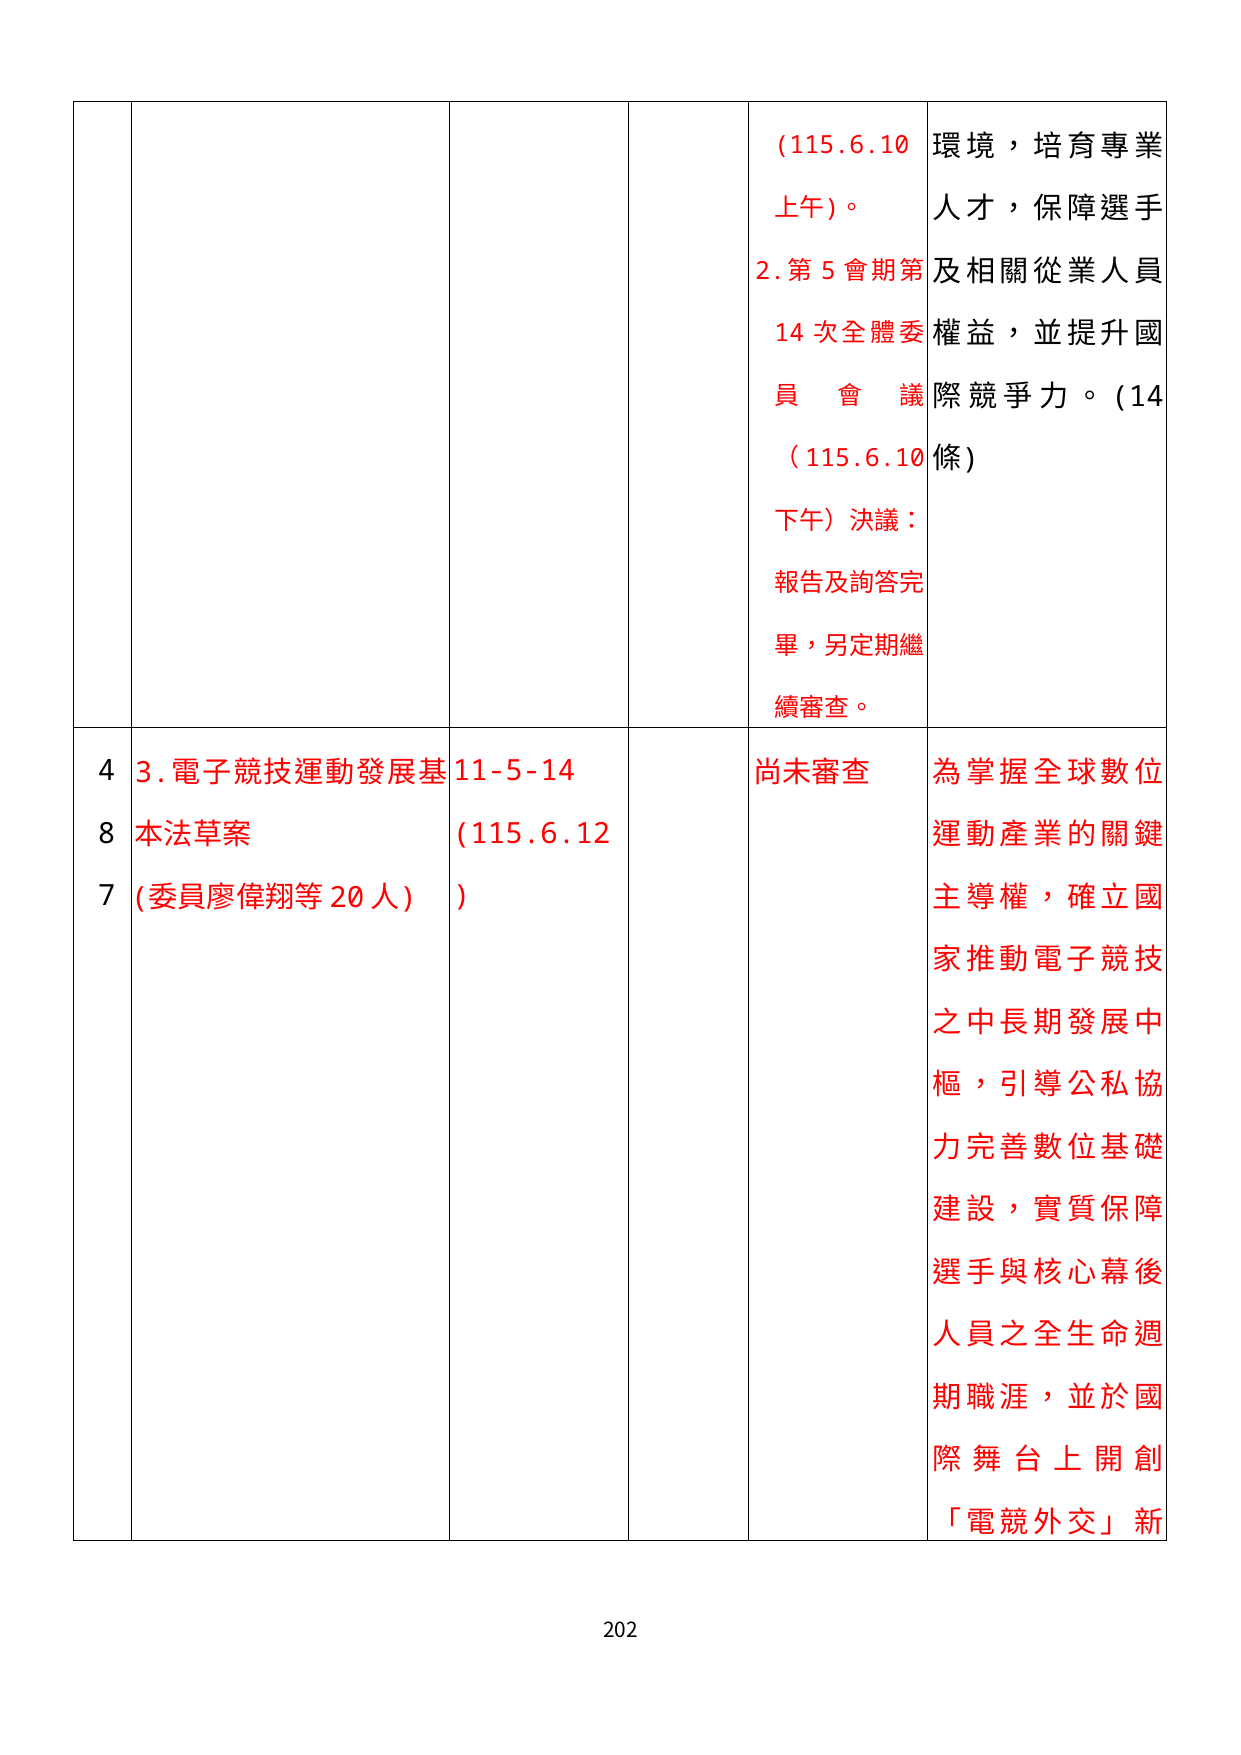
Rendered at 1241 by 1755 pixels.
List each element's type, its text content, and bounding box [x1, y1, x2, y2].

table_cell (115.6.10上午)。 2.第5會期第14次全體委員會議（115.6.10下午）決議：報告及詢答完畢，另定期繼續審查。 [749, 102, 927, 727]
table_cell 環境，培育專業人才，保障選手及相關從業人員權益，並提升國際競爭力。(14條) [928, 102, 1166, 727]
table_cell 為掌握全球數位運動產業的關鍵主導權，確立國家推動電子競技之中長期發展中樞，引導公私協力完善數位基礎建設，實質保障選手與核心幕後人員之全生命週期職涯，並於國際舞台上開創「電競外交」新 [928, 728, 1166, 1540]
table_cell [74, 102, 131, 727]
table_cell [450, 102, 628, 727]
table_cell [629, 728, 748, 1540]
table_cell [132, 102, 449, 727]
table_cell 3.電子競技運動發展基本法草案 (委員廖偉翔等20人) [132, 728, 449, 1540]
table_cell 尚未審查 [749, 728, 927, 1540]
table_cell 11-5-14 (115.6.12) [450, 728, 628, 1540]
table_cell [74, 728, 131, 1540]
table_cell [629, 102, 748, 727]
